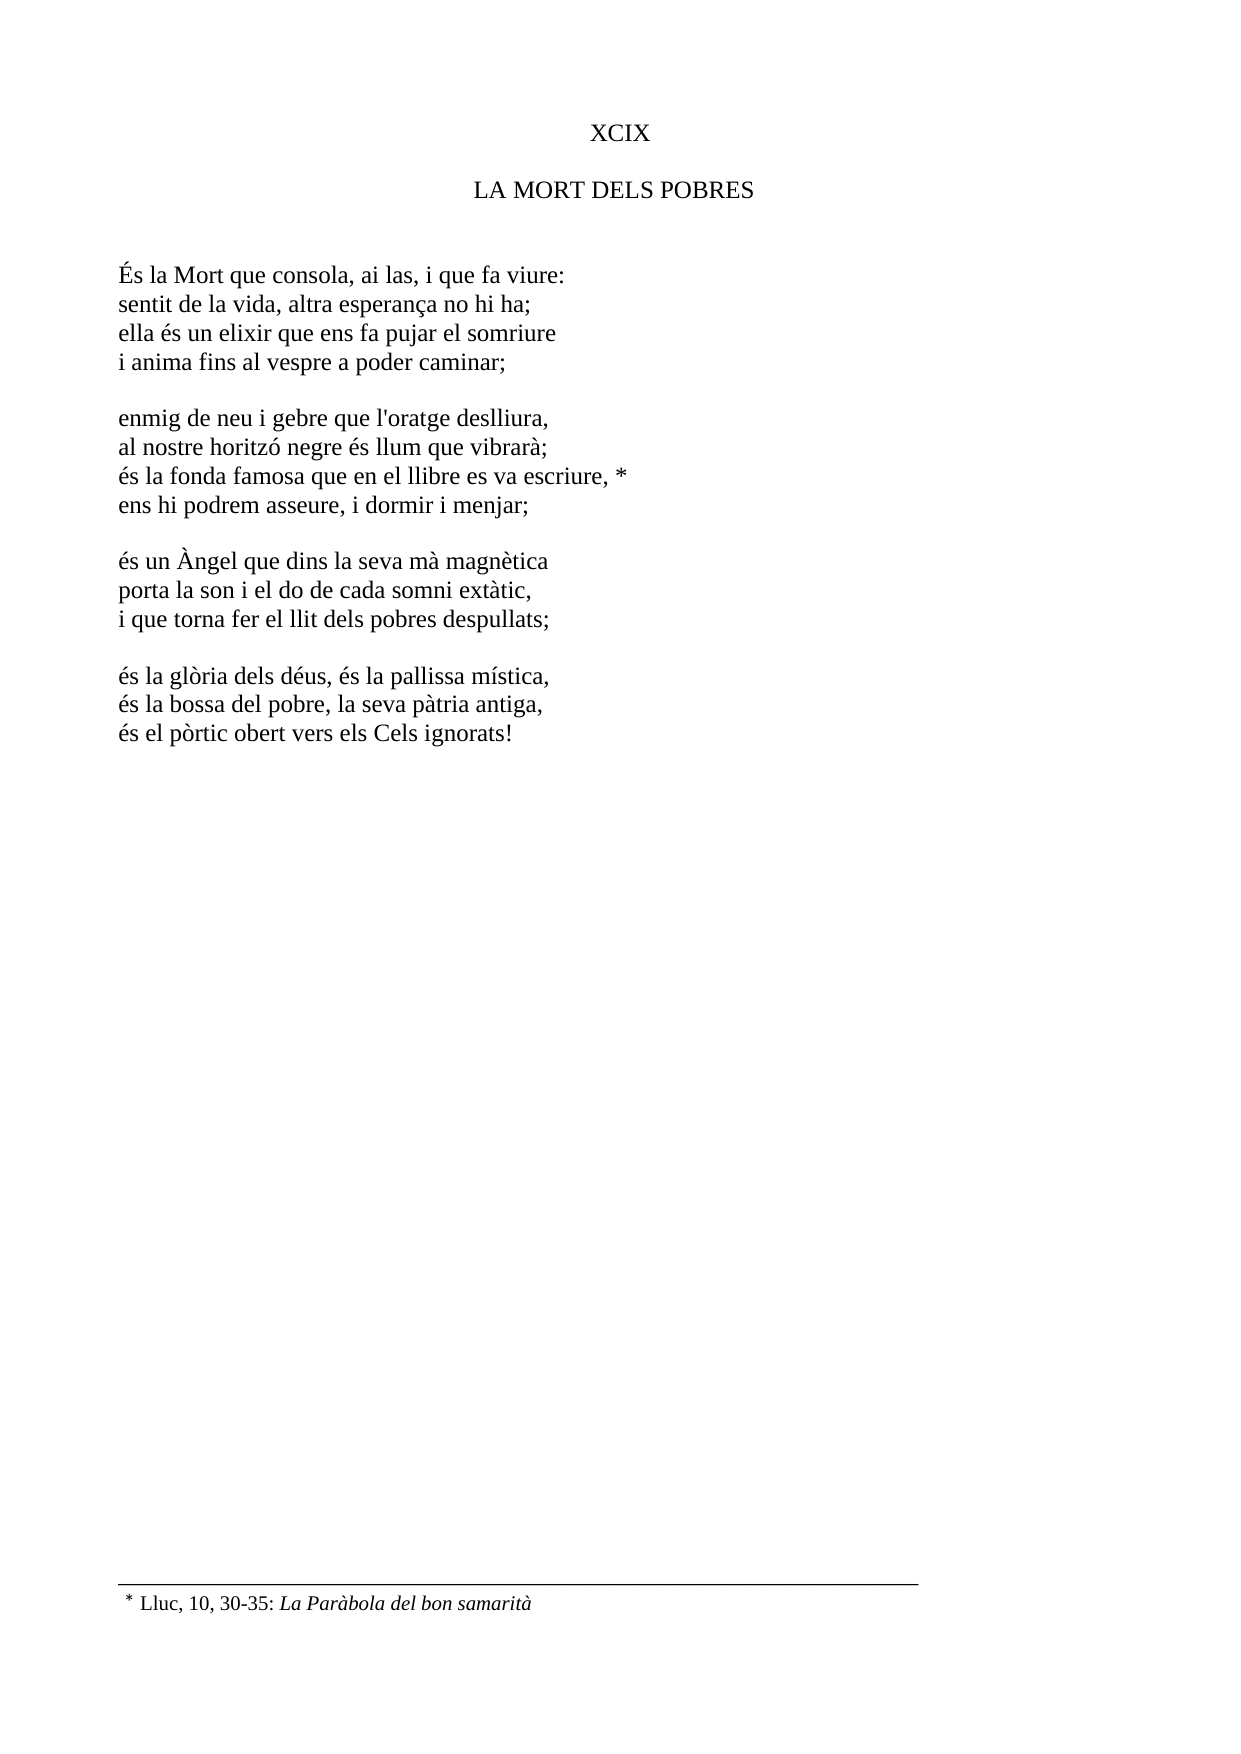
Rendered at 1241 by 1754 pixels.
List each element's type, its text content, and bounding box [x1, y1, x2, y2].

text * Lluc, 10, 30-35: La Paràbola del bon samarità [118, 1588, 1122, 1616]
text és la bossa del pobre, la seva pàtria antiga, [118, 689, 1122, 718]
text enmig de neu i gebre que l'oratge deslliura, [118, 403, 1122, 432]
text ens hi podrem asseure, i dormir i menjar; [118, 490, 1122, 518]
text XCIX [118, 118, 1122, 147]
text i anima fins al vespre a poder caminar; [118, 347, 1122, 375]
text sentit de la vida, altra esperança no hi ha; [118, 289, 1122, 318]
text és la glòria dels déus, és la pallissa mística, [118, 661, 1122, 689]
text és un Àngel que dins la seva mà magnètica [118, 546, 1122, 575]
text ________________________________________________________________ [118, 1559, 1122, 1588]
text LA MORT DELS POBRES [118, 175, 1122, 204]
text porta la son i el do de cada somni extàtic, [118, 575, 1122, 604]
text És la Mort que consola, ai las, i que fa viure: [118, 260, 1122, 289]
text i que torna fer el llit dels pobres despullats; [118, 604, 1122, 633]
text ella és un elixir que ens fa pujar el somriure [118, 318, 1122, 347]
text és el pòrtic obert vers els Cels ignorats! [118, 718, 1122, 747]
text és la fonda famosa que en el llibre es va escriure, * [118, 461, 1122, 490]
text al nostre horitzó negre és llum que vibrarà; [118, 432, 1122, 461]
